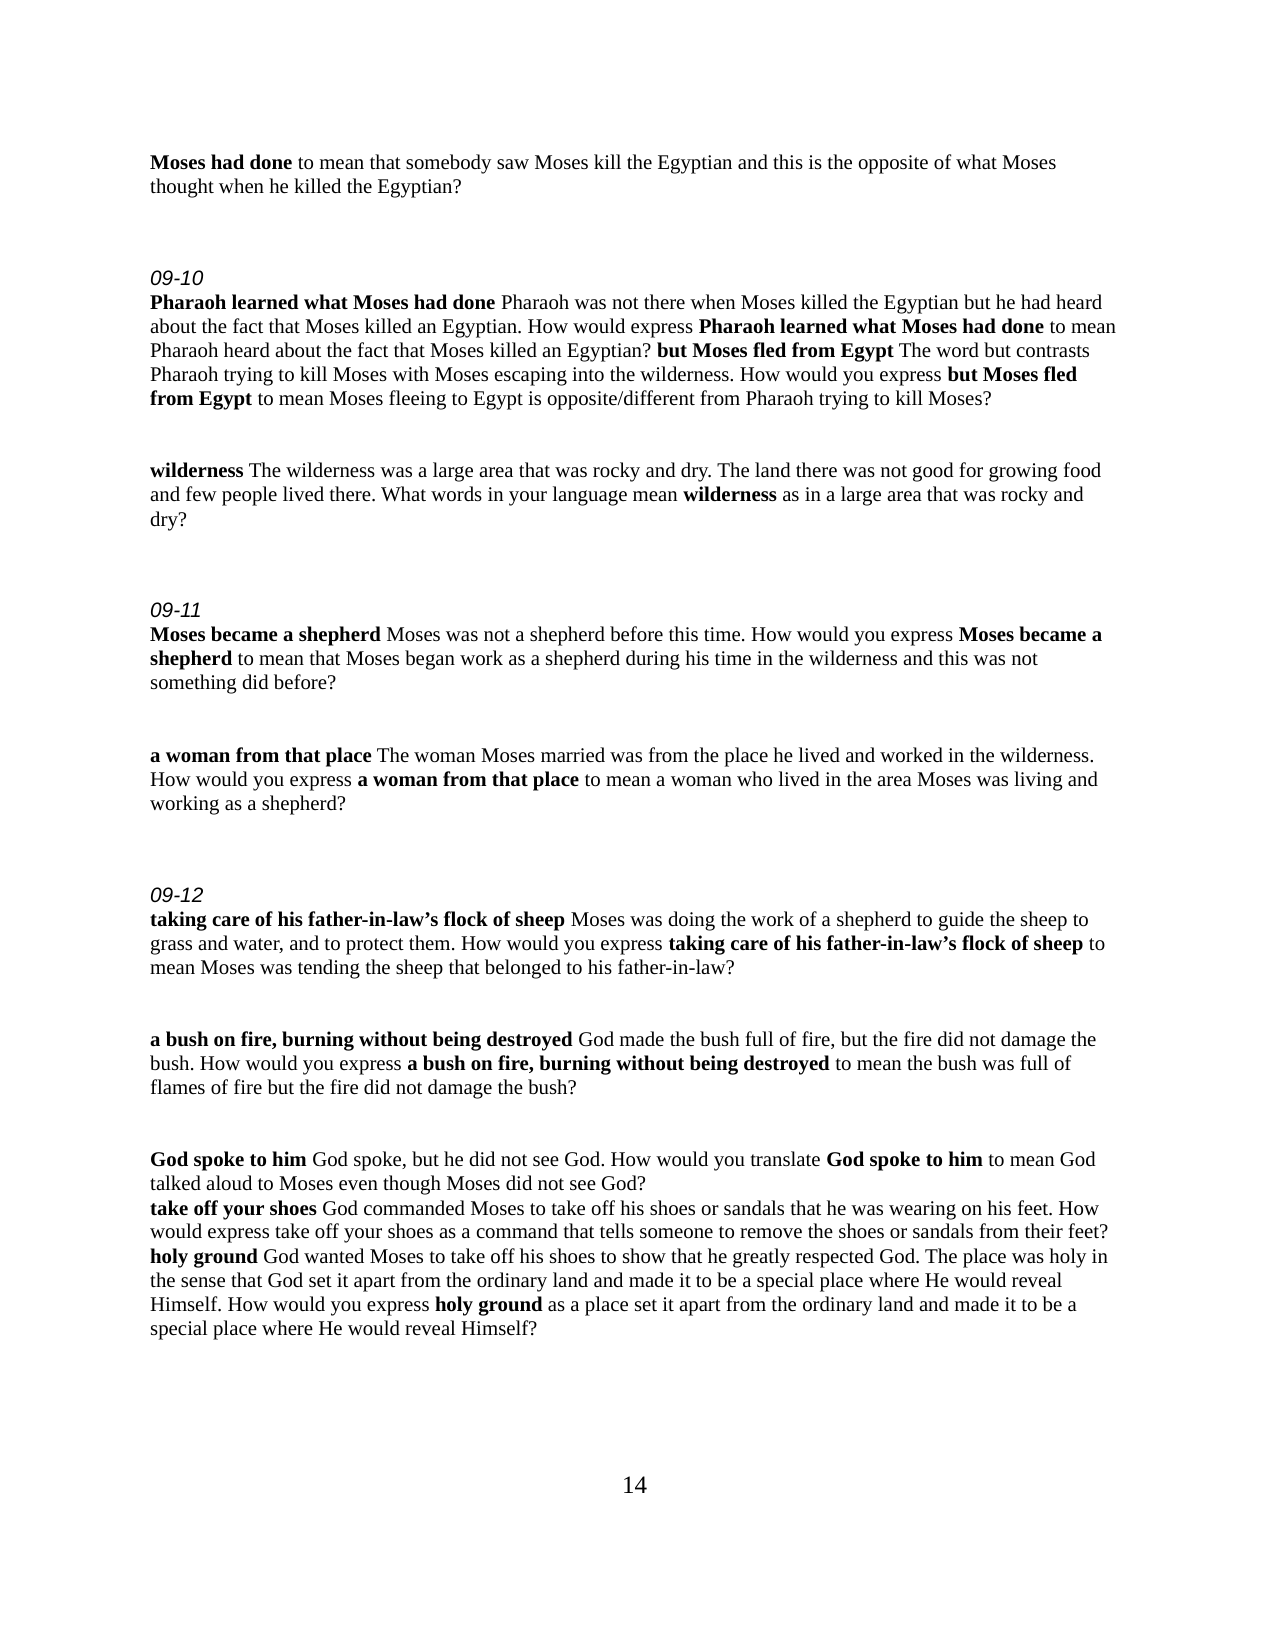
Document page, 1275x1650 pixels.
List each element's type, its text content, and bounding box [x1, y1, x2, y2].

subtitle 09-11 [150, 598, 1125, 622]
text taking care of his father-in-law’s flock of sheep Moses was doing the work of a shepherd to guide the sheep to grass and water, and to protect them. How would you express taking care of his father-in-law’s flock of sheep to mean Moses was tending the sheep that belonged to his father-in-law? [150, 906, 1125, 979]
text a woman from that place The woman Moses married was from the place he lived and worked in the wilderness. How would you express a woman from that place to mean a woman who lived in the area Moses was living and working as a shepherd? [150, 743, 1125, 815]
text Moses became a shepherd Moses was not a shepherd before this time. How would you express Moses became a shepherd to mean that Moses began work as a shepherd during his time in the wilderness and this was not something did before? [150, 622, 1125, 694]
text Moses had done to mean that somebody saw Moses kill the Egyptian and this is the opposite of what Moses thought when he killed the Egyptian? [150, 150, 1125, 198]
text Pharaoh learned what Moses had done Pharaoh was not there when Moses killed the Egyptian but he had heard about the fact that Moses killed an Egyptian. How would express Pharaoh learned what Moses had done to mean Pharaoh heard about the fact that Moses killed an Egyptian? but Moses fled from Egypt The word but contrasts Pharaoh trying to kill Moses with Moses escaping into the wilderness. How would you express but Moses fled from Egypt to mean Moses fleeing to Egypt is opposite/different from Pharaoh trying to kill Moses? [150, 290, 1125, 410]
subtitle 09-12 [150, 882, 1125, 906]
text a bush on fire, burning without being destroyed God made the bush full of fire, but the fire did not damage the bush. How would you express a bush on fire, burning without being destroyed to mean the bush was full of flames of fire but the fire did not damage the bush? [150, 1027, 1125, 1099]
text wilderness The wilderness was a large area that was rocky and dry. The land there was not good for growing food and few people lived there. What words in your language mean wilderness as in a large area that was rocky and dry? [150, 458, 1125, 531]
text God spoke to him God spoke, but he did not see God. How would you translate God spoke to him to mean God talked aloud to Moses even though Moses did not see God? take off your shoes God commanded Moses to take off his shoes or sandals that he was wearing on his feet. How would express take off your shoes as a command that tells someone to remove the shoes or sandals from their feet? holy ground God wanted Moses to take off his shoes to show that he greatly respected God. The place was holy in the sense that God set it apart from the ordinary land and made it to be a special place where He would reveal Himself. How would you express holy ground as a place set it apart from the ordinary land and made it to be a special place where He would reveal Himself? [150, 1147, 1125, 1340]
subtitle 09-10 [150, 266, 1125, 290]
